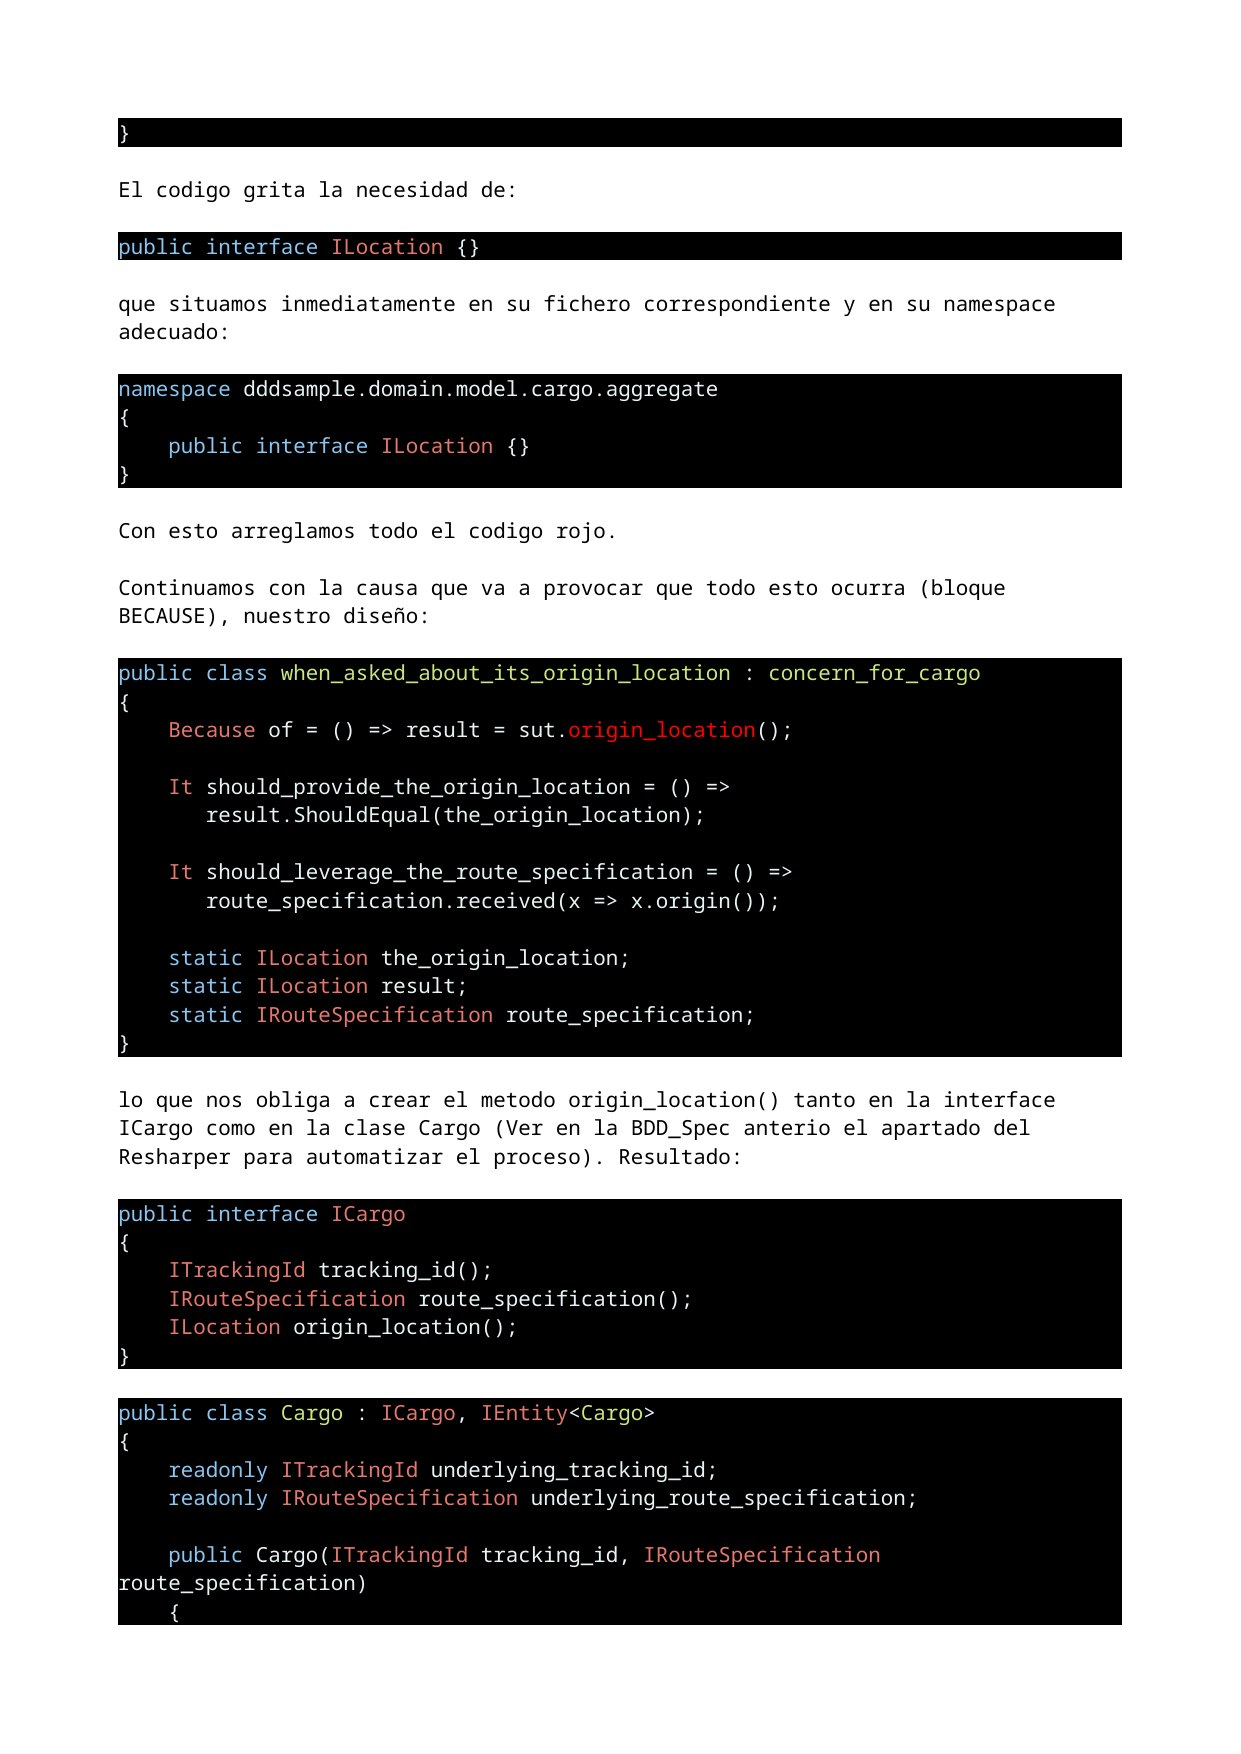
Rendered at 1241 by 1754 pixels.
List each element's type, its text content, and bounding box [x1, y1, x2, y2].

text Because of = () => result = sut.origin_location(); [118, 715, 1122, 744]
text public interface ICargo [118, 1199, 1122, 1227]
text public Cargo(ITrackingId tracking_id, IRouteSpecification route_specification) [118, 1540, 1122, 1597]
text static ILocation result; [118, 971, 1122, 1000]
text public interface ILocation {} [118, 431, 1122, 459]
text public class Cargo : ICargo, IEntity<Cargo> [118, 1398, 1122, 1426]
text } [118, 118, 1122, 147]
text } [118, 1341, 1122, 1369]
text ITrackingId tracking_id(); [118, 1256, 1122, 1284]
text readonly ITrackingId underlying_tracking_id; [118, 1455, 1122, 1483]
text } [118, 1028, 1122, 1057]
text { [118, 1227, 1122, 1256]
text que situamos inmediatamente en su fichero correspondiente y en su namespace adecuado: [118, 289, 1122, 346]
text } [118, 459, 1122, 488]
text { [118, 687, 1122, 715]
text { [118, 1426, 1122, 1455]
text static ILocation the_origin_location; [118, 943, 1122, 971]
text result.ShouldEqual(the_origin_location); [118, 801, 1122, 829]
text IRouteSpecification route_specification(); [118, 1284, 1122, 1312]
text { [118, 402, 1122, 431]
text public class when_asked_about_its_origin_location : concern_for_cargo [118, 658, 1122, 687]
text ILocation origin_location(); [118, 1312, 1122, 1341]
text It should_provide_the_origin_location = () => [118, 772, 1122, 801]
text lo que nos obliga a crear el metodo origin_location() tanto en la interface ICargo como en la clase Cargo (Ver en la BDD_Spec anterio el apartado del Resharper para automatizar el proceso). Resultado: [118, 1085, 1122, 1170]
text route_specification.received(x => x.origin()); [118, 886, 1122, 914]
text public interface ILocation {} [118, 232, 1122, 260]
text It should_leverage_the_route_specification = () => [118, 857, 1122, 886]
text El codigo grita la necesidad de: [118, 175, 1122, 203]
text Con esto arreglamos todo el codigo rojo. [118, 516, 1122, 545]
text Continuamos con la causa que va a provocar que todo esto ocurra (bloque BECAUSE), nuestro diseño: [118, 573, 1122, 630]
text static IRouteSpecification route_specification; [118, 1000, 1122, 1028]
text readonly IRouteSpecification underlying_route_specification; [118, 1483, 1122, 1512]
text { [118, 1597, 1122, 1625]
text namespace dddsample.domain.model.cargo.aggregate [118, 374, 1122, 402]
